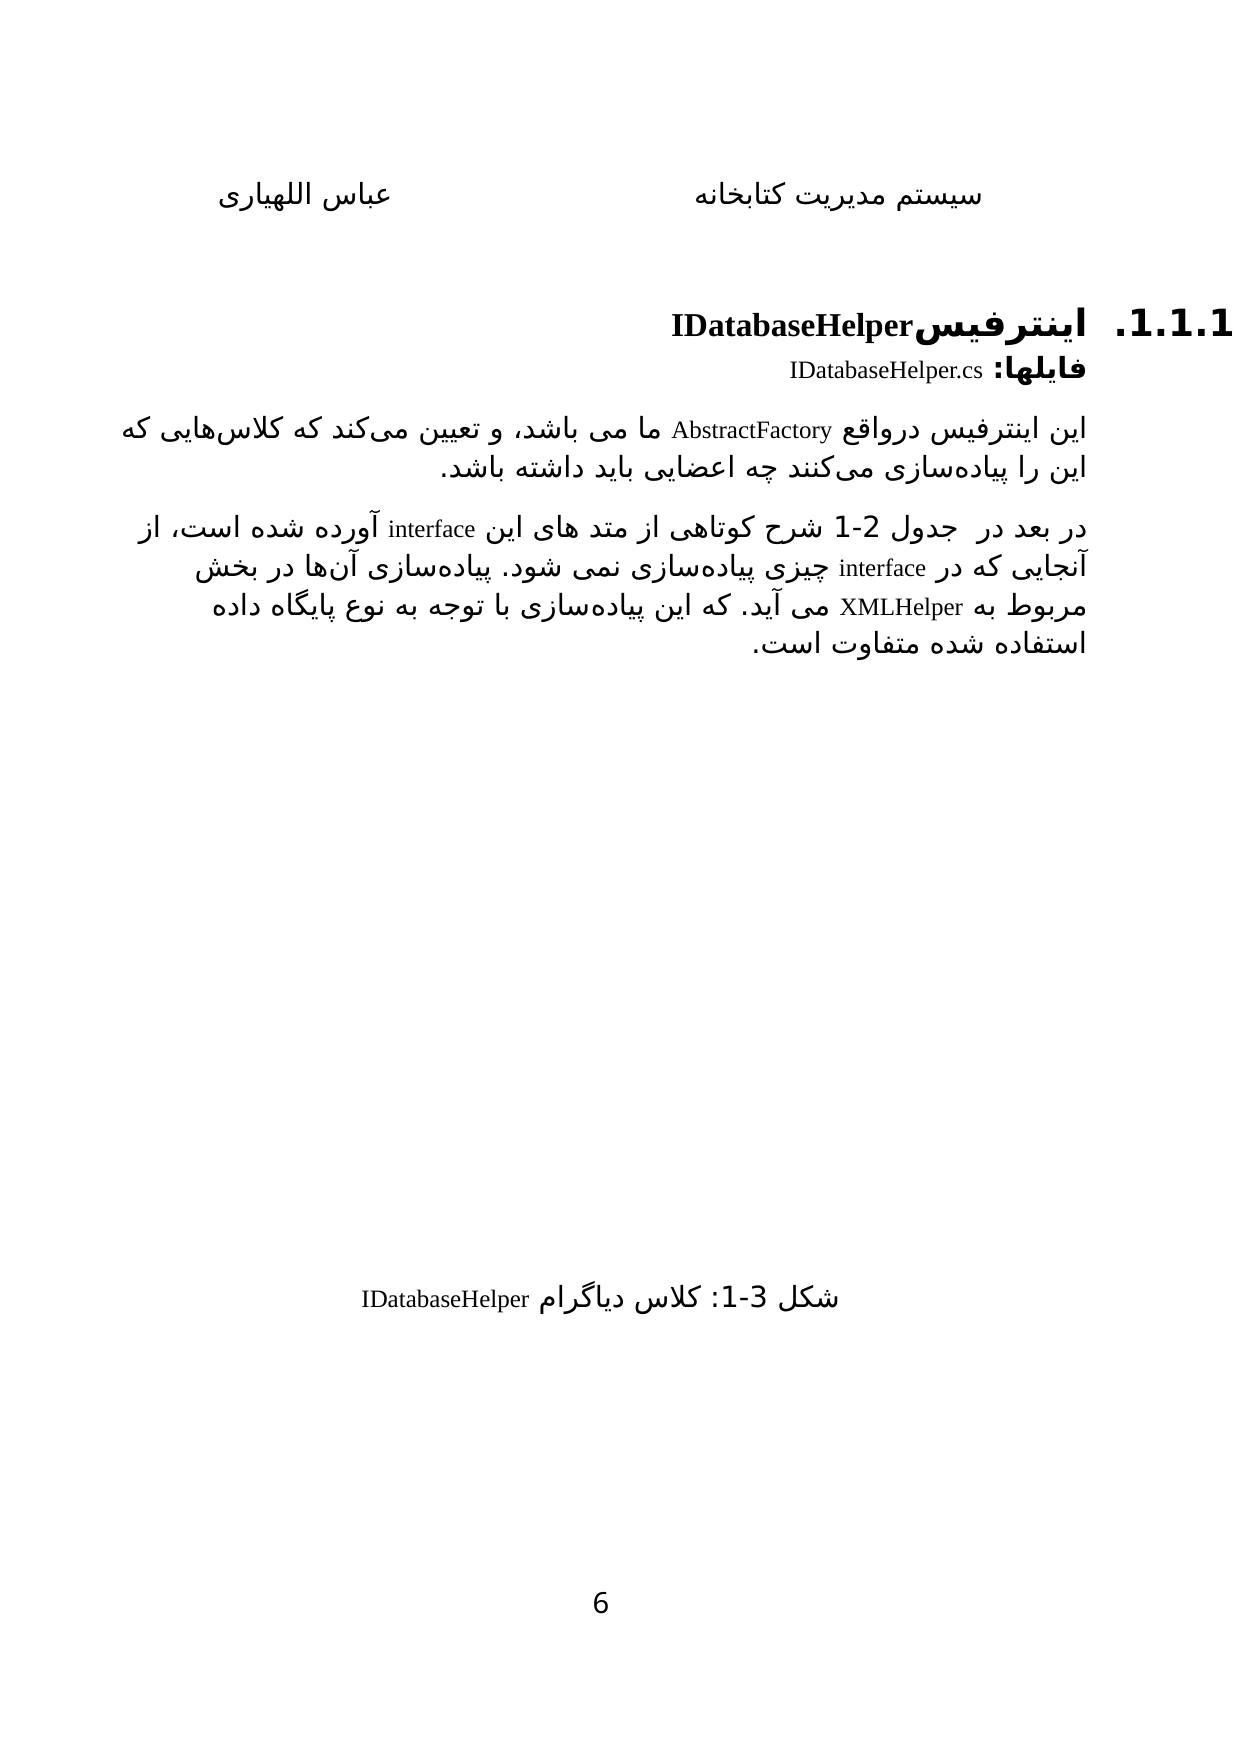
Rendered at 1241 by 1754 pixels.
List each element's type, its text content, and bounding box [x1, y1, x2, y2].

subtitle اینترفیسIDatabaseHelper [114, 301, 1087, 345]
text این اینترفیس در‌واقع AbstractFactory ما می باشد، و تعیین می‌کند که کلاس‌هایی که این را پیاده‌سازی می‌کنند چه اعضایی باید داشته باشد. [114, 411, 1087, 484]
text فایلها: IDatabaseHelper.cs [114, 351, 1087, 385]
text در بعد در جدول 1-2 شرح کوتاهی از متد های این interface آورده شده است، از آنجایی که در interface چیزی پیاده‌سازی نمی شود. پیاده‌سازی آن‌ها در بخش مربوط به XMLHelper می آید. که این پیاده‌سازی با توجه به نوع پایگاه داده استفاده شده متفاوت است. [114, 510, 1087, 661]
text شکل 1-3: کلاس دیاگرام IDatabaseHelper [114, 699, 1087, 1314]
